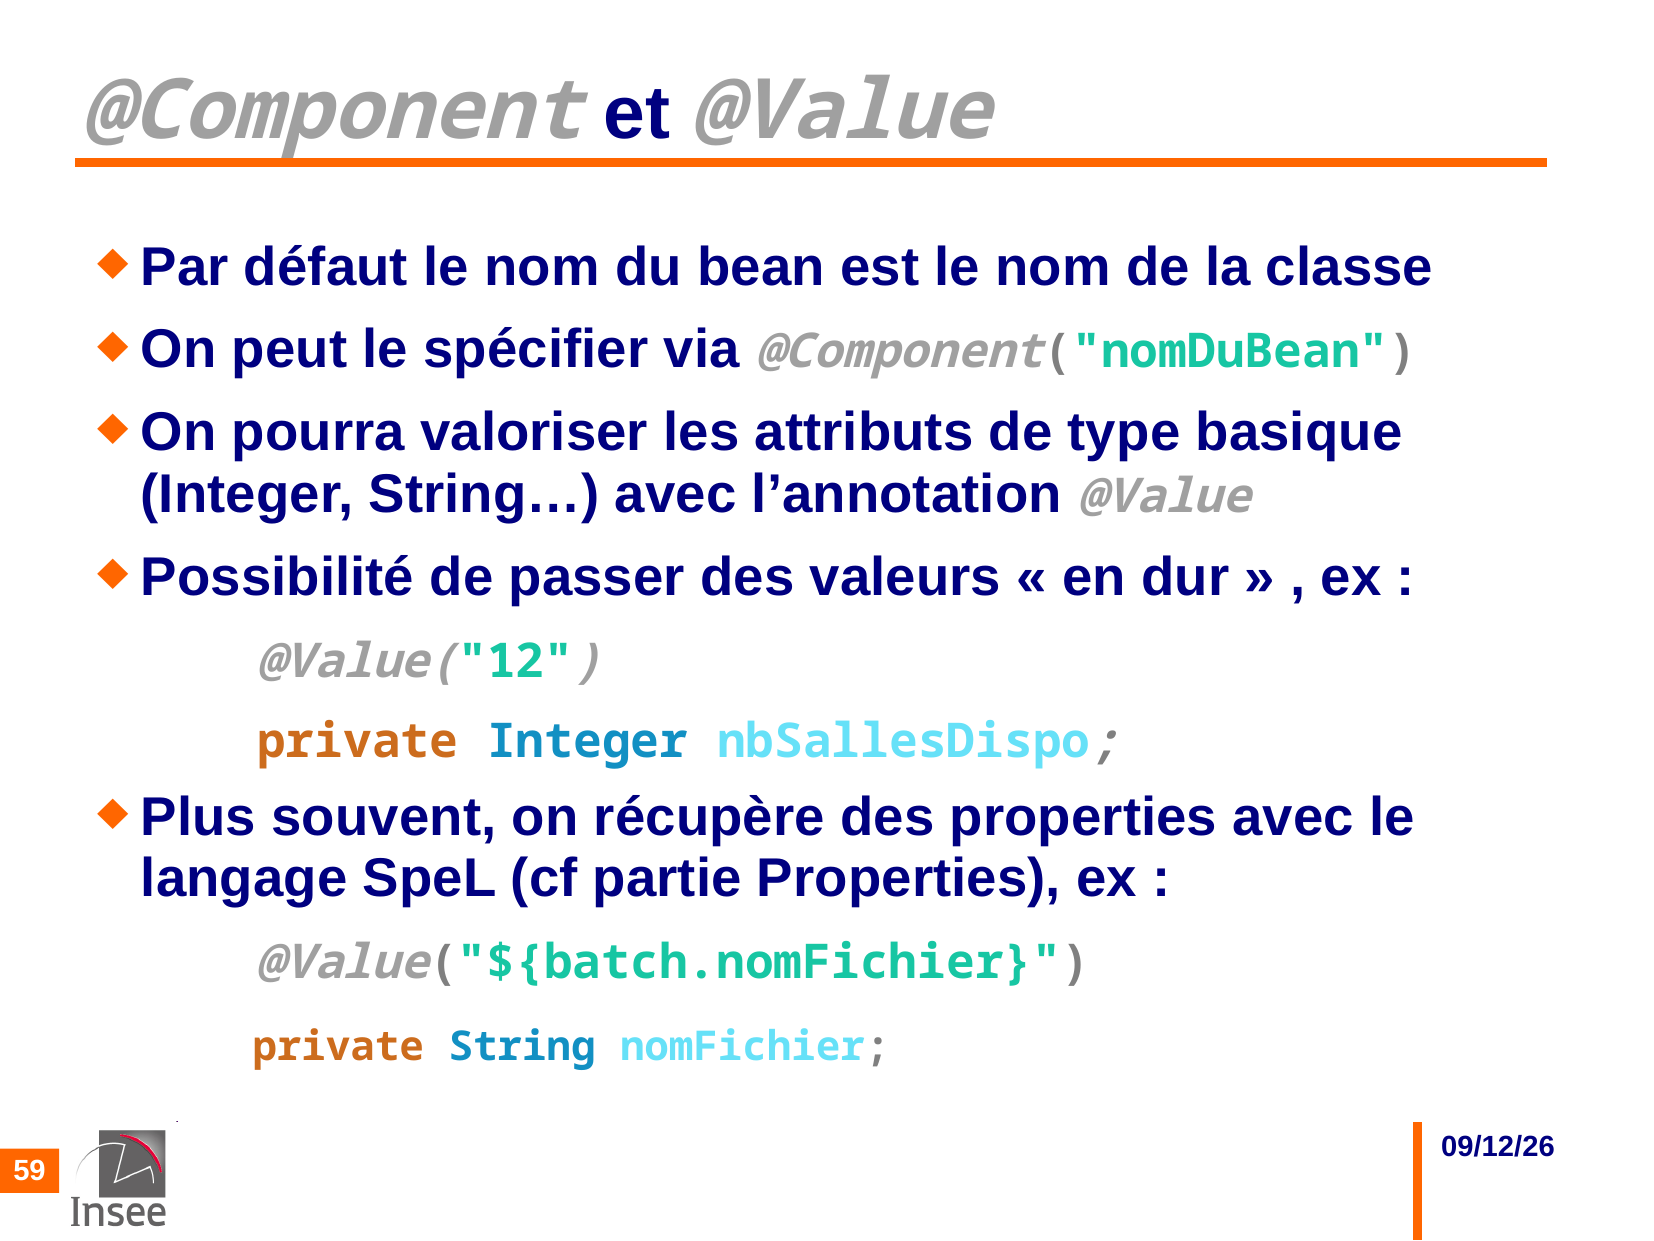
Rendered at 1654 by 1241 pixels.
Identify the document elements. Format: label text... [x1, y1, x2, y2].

list Par défaut le nom du bean est le nom de la classe On peut le spécifier via @Component("nomDuBean") On pourra valoriser les attributs de type basique (Integer, String…) avec l’annotation @Value Possibilité de passer des valeurs « en dur » , ex : @Value("12") private Integer nbSallesDispo; Plus souvent, on récupère des properties avec le langage SpeL (cf partie Properties), ex : @Value("${batch.nomFichier}") private String nomFichier; [82, 236, 1548, 1087]
title @Component et @Value [82, 49, 1619, 163]
picture [62, 1121, 178, 1241]
